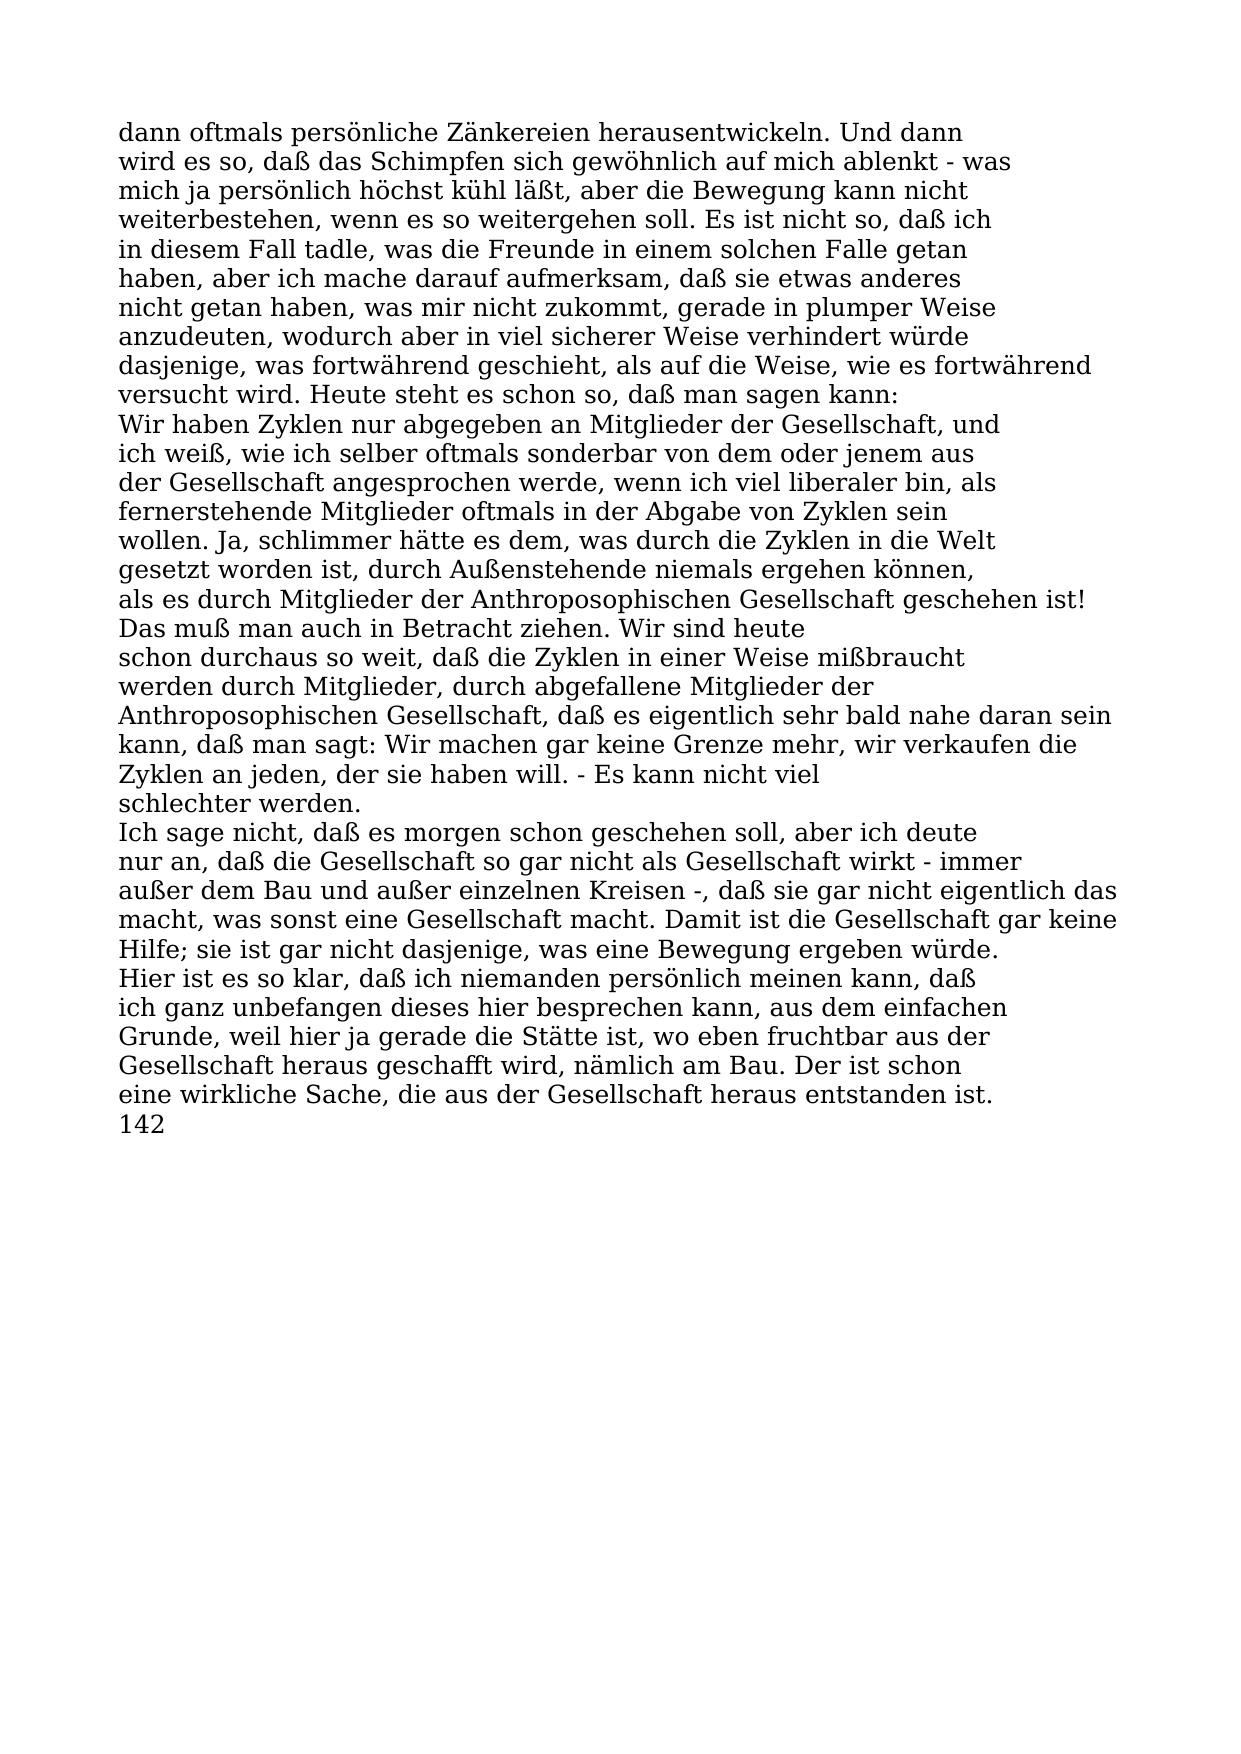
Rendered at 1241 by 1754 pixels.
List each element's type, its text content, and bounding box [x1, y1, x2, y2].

text nur an, daß die Gesellschaft so gar nicht als Gesellschaft wirkt - immer [118, 847, 1122, 876]
text weiterbestehen, wenn es so weitergehen soll. Es ist nicht so, daß ich [118, 206, 1122, 235]
text gesetzt worden ist, durch Außenstehende niemals ergehen können, [118, 556, 1122, 585]
text anzudeuten, wodurch aber in viel sicherer Weise verhindert würde [118, 322, 1122, 351]
text Hier ist es so klar, daß ich niemanden persönlich meinen kann, daß [118, 964, 1122, 993]
text ich weiß, wie ich selber oftmals sonderbar von dem oder jenem aus [118, 439, 1122, 468]
text in diesem Fall tadle, was die Freunde in einem solchen Falle getan [118, 235, 1122, 264]
text 142 [118, 1110, 1122, 1139]
text kann, daß man sagt: Wir machen gar keine Grenze mehr, wir verkaufen die Zyklen an jeden, der sie haben will. - Es kann nicht viel [118, 731, 1122, 789]
text wird es so, daß das Schimpfen sich gewöhnlich auf mich ablenkt - was [118, 147, 1122, 176]
text ich ganz unbefangen dieses hier besprechen kann, aus dem einfachen [118, 993, 1122, 1022]
text wollen. Ja, schlimmer hätte es dem, was durch die Zyklen in die Welt [118, 526, 1122, 556]
text dann oftmals persönliche Zänkereien herausentwickeln. Und dann [118, 118, 1122, 147]
text als es durch Mitglieder der Anthroposophischen Gesellschaft geschehen ist! Das muß man auch in Betracht ziehen. Wir sind heute [118, 585, 1122, 643]
text eine wirkliche Sache, die aus der Gesellschaft heraus entstanden ist. [118, 1081, 1122, 1110]
text Gesellschaft heraus geschafft wird, nämlich am Bau. Der ist schon [118, 1051, 1122, 1081]
text außer dem Bau und außer einzelnen Kreisen -, daß sie gar nicht eigentlich das macht, was sonst eine Gesellschaft macht. Damit ist die Gesellschaft gar keine Hilfe; sie ist gar nicht dasjenige, was eine Bewegung ergeben würde. [118, 876, 1122, 964]
text nicht getan haben, was mir nicht zukommt, gerade in plumper Weise [118, 293, 1122, 322]
text haben, aber ich mache darauf aufmerksam, daß sie etwas anderes [118, 264, 1122, 293]
text Grunde, weil hier ja gerade die Stätte ist, wo eben fruchtbar aus der [118, 1022, 1122, 1051]
text schlechter werden. [118, 789, 1122, 818]
text werden durch Mitglieder, durch abgefallene Mitglieder der Anthroposophischen Gesellschaft, daß es eigentlich sehr bald nahe daran sein [118, 672, 1122, 731]
text dasjenige, was fortwährend geschieht, als auf die Weise, wie es fortwährend versucht wird. Heute steht es schon so, daß man sagen kann: [118, 351, 1122, 410]
text Ich sage nicht, daß es morgen schon geschehen soll, aber ich deute [118, 818, 1122, 847]
text schon durchaus so weit, daß die Zyklen in einer Weise mißbraucht [118, 643, 1122, 672]
text mich ja persönlich höchst kühl läßt, aber die Bewegung kann nicht [118, 176, 1122, 206]
text fernerstehende Mitglieder oftmals in der Abgabe von Zyklen sein [118, 497, 1122, 526]
text der Gesellschaft angesprochen werde, wenn ich viel liberaler bin, als [118, 468, 1122, 497]
text Wir haben Zyklen nur abgegeben an Mitglieder der Gesellschaft, und [118, 410, 1122, 439]
